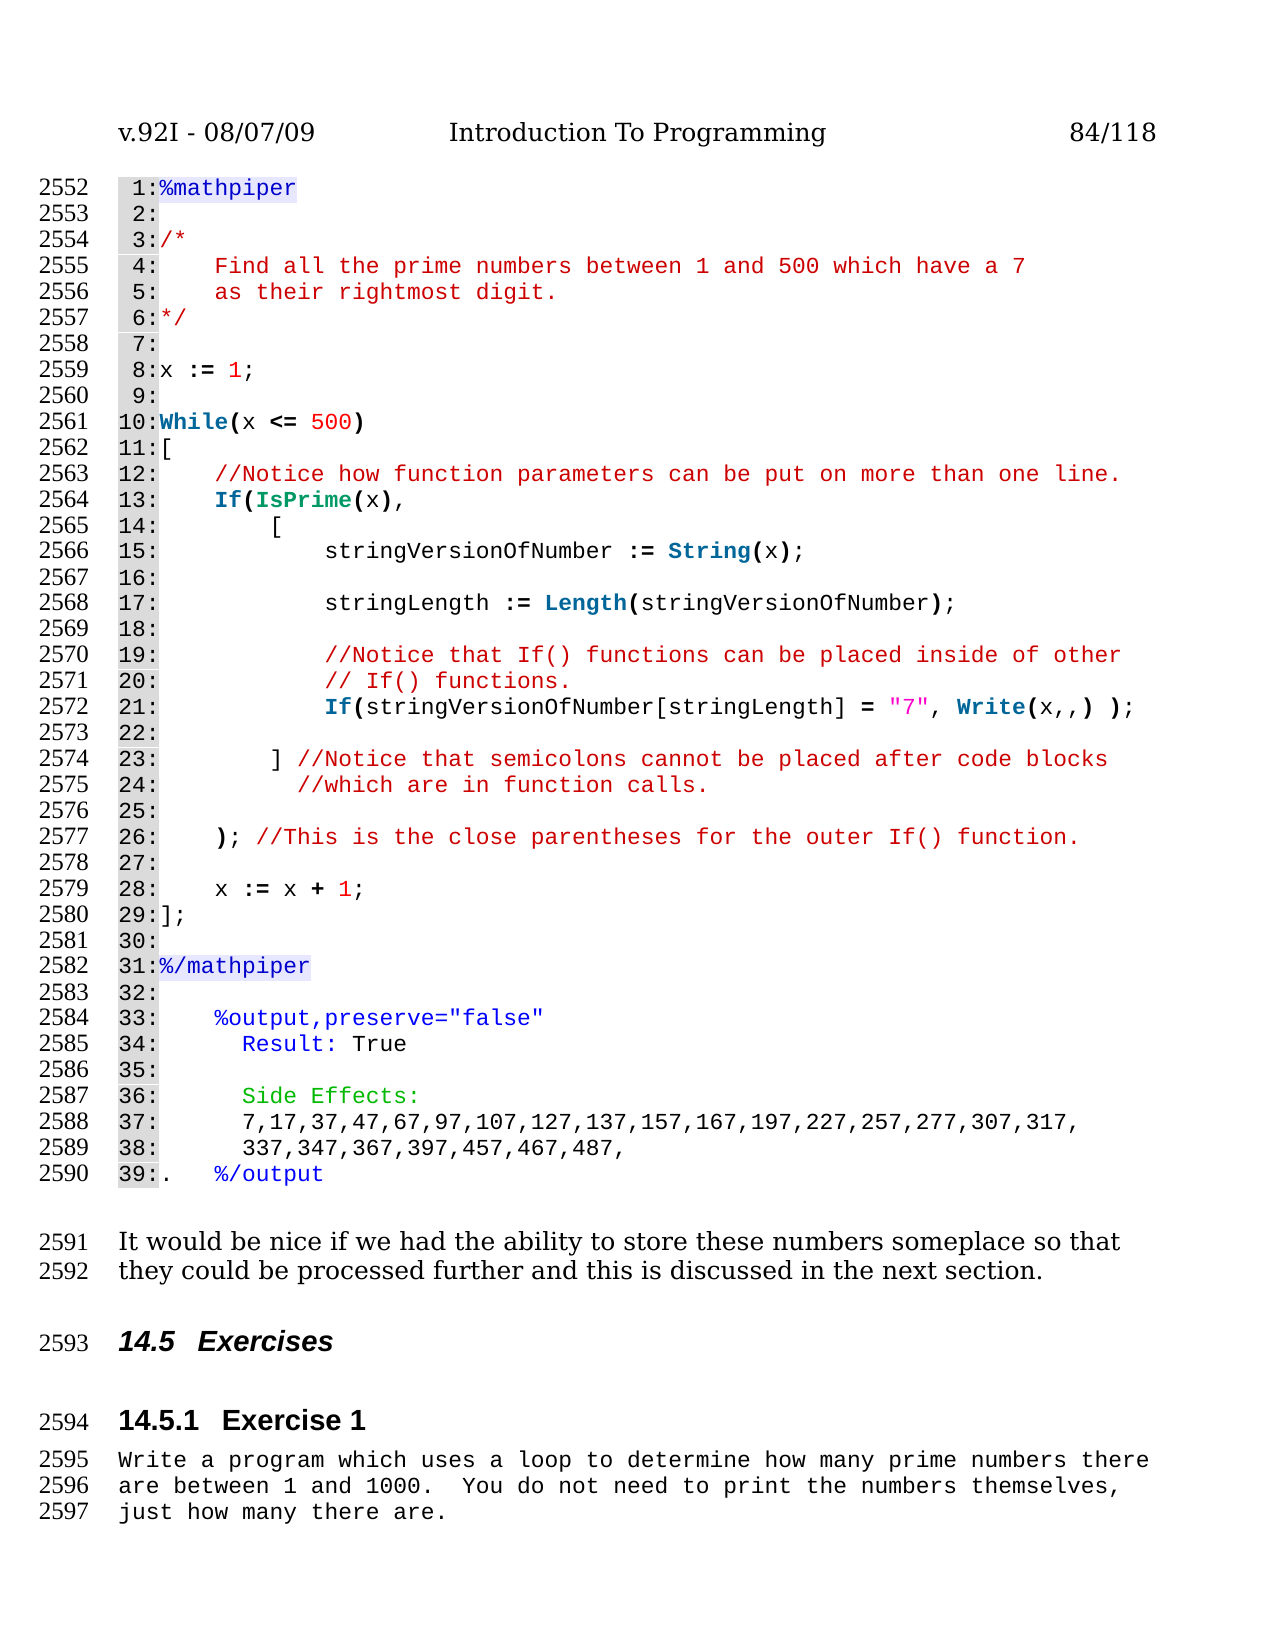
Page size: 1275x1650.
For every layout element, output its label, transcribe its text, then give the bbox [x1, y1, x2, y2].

text Write a program which uses a loop to determine how many prime numbers there are between 1 and 1000. You do not need to print the numbers themselves, just how many there are. [118, 1448, 1157, 1526]
text 23: ] //Notice that semicolons cannot be placed after code blocks [118, 747, 1157, 773]
text 35: [118, 1059, 1157, 1084]
text 13: If(IsPrime(x), [118, 488, 1157, 514]
text 1:%mathpiper [118, 177, 1157, 203]
text 12: //Notice how function parameters can be put on more than one line. [118, 462, 1157, 488]
text 8:x := 1; [118, 358, 1157, 384]
text 2: [118, 203, 1157, 229]
text 31:%/mathpiper [118, 955, 1157, 981]
text 9: [118, 384, 1157, 410]
text 34: Result: True [118, 1033, 1157, 1059]
text 17: stringLength := Length(stringVersionOfNumber); [118, 592, 1157, 618]
text 38: 337,347,367,397,457,467,487, [118, 1136, 1157, 1162]
text 25: [118, 799, 1157, 825]
subtitle Exercise 1 [118, 1403, 1157, 1436]
text 22: [118, 721, 1157, 747]
text 11:[ [118, 436, 1157, 462]
text 14: [ [118, 514, 1157, 540]
text 27: [118, 851, 1157, 877]
text 32: [118, 981, 1157, 1007]
text 39:. %/output [118, 1162, 1157, 1188]
text 18: [118, 618, 1157, 644]
text 4: Find all the prime numbers between 1 and 500 which have a 7 [118, 254, 1157, 281]
text 24: //which are in function calls. [118, 773, 1157, 799]
subtitle Exercises [118, 1324, 1157, 1358]
text It would be nice if we had the ability to store these numbers someplace so that they could be processed further and this is discussed in the next section. [118, 1227, 1157, 1285]
text 10:While(x <= 500) [118, 410, 1157, 436]
text 15: stringVersionOfNumber := String(x); [118, 540, 1157, 566]
text 19: //Notice that If() functions can be placed inside of other [118, 644, 1157, 669]
text 20: // If() functions. [118, 669, 1157, 696]
text 6:*/ [118, 306, 1157, 332]
text 21: If(stringVersionOfNumber[stringLength] = "7", Write(x,,) ); [118, 696, 1157, 721]
text 7: [118, 332, 1157, 358]
text 5: as their rightmost digit. [118, 281, 1157, 306]
text 33: %output,preserve="false" [118, 1007, 1157, 1033]
text 36: Side Effects: [118, 1084, 1157, 1111]
text 28: x := x + 1; [118, 877, 1157, 903]
text 16: [118, 566, 1157, 592]
text 29:]; [118, 903, 1157, 929]
text 3:/* [118, 229, 1157, 254]
text 30: [118, 929, 1157, 955]
text 37: 7,17,37,47,67,97,107,127,137,157,167,197,227,257,277,307,317, [118, 1111, 1157, 1136]
text 26: ); //This is the close parentheses for the outer If() function. [118, 825, 1157, 851]
